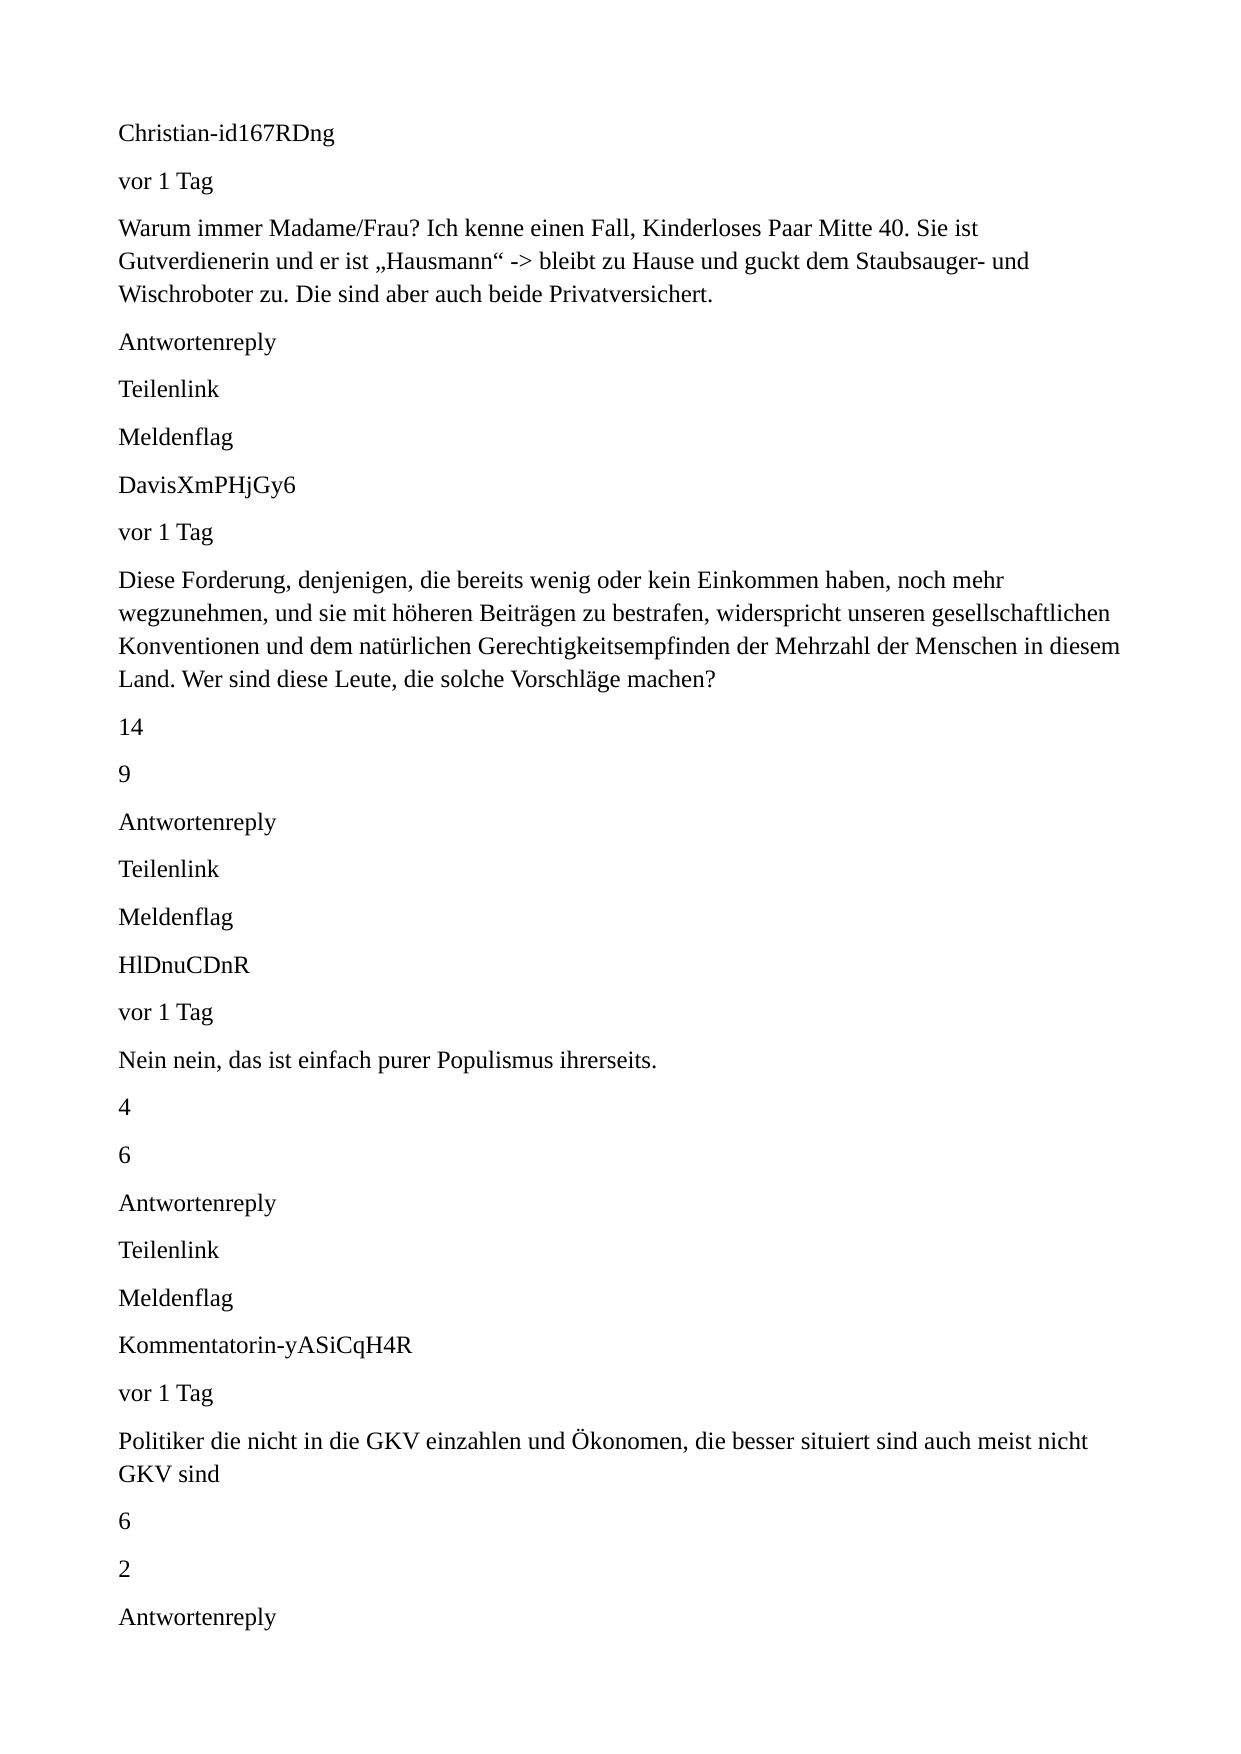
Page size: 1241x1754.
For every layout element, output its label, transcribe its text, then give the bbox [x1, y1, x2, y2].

text Meldenflag [118, 422, 1122, 451]
text Antwortenreply [118, 807, 1122, 836]
text Nein nein, das ist einfach purer Populismus ihrerseits. [118, 1045, 1122, 1074]
text vor 1 Tag [118, 997, 1122, 1026]
text DavisXmPHjGy6 [118, 470, 1122, 498]
text 6 [118, 1506, 1122, 1535]
text Teilenlink [118, 374, 1122, 403]
text 14 [118, 712, 1122, 740]
text Teilenlink [118, 1235, 1122, 1264]
text Teilenlink [118, 854, 1122, 883]
text Diese Forderung, denjenigen, die bereits wenig oder kein Einkommen haben, noch mehr wegzunehmen, und sie mit höheren Beiträgen zu bestrafen, widerspricht unseren gesellschaftlichen Konventionen und dem natürlichen Gerechtigkeitsempfinden der Mehrzahl der Menschen in diesem Land. Wer sind diese Leute, die solche Vorschläge machen? [118, 565, 1122, 693]
text vor 1 Tag [118, 166, 1122, 194]
text 2 [118, 1554, 1122, 1583]
text Christian-id167RDng [118, 118, 1122, 147]
text Warum immer Madame/Frau? Ich kenne einen Fall, Kinderloses Paar Mitte 40. Sie ist Gutverdienerin und er ist „Hausmann“ -> bleibt zu Hause und guckt dem Staubsauger- und Wischroboter zu. Die sind aber auch beide Privatversichert. [118, 213, 1122, 308]
text 9 [118, 759, 1122, 788]
text vor 1 Tag [118, 517, 1122, 546]
text Antwortenreply [118, 327, 1122, 356]
text 6 [118, 1140, 1122, 1169]
text Kommentatorin-yASiCqH4R [118, 1331, 1122, 1359]
text Antwortenreply [118, 1602, 1122, 1630]
text vor 1 Tag [118, 1378, 1122, 1407]
text Antwortenreply [118, 1188, 1122, 1216]
text Meldenflag [118, 1283, 1122, 1312]
text Politiker die nicht in die GKV einzahlen und Ökonomen, die besser situiert sind auch meist nicht GKV sind [118, 1426, 1122, 1487]
text Meldenflag [118, 902, 1122, 931]
text 4 [118, 1092, 1122, 1121]
text HlDnuCDnR [118, 950, 1122, 978]
